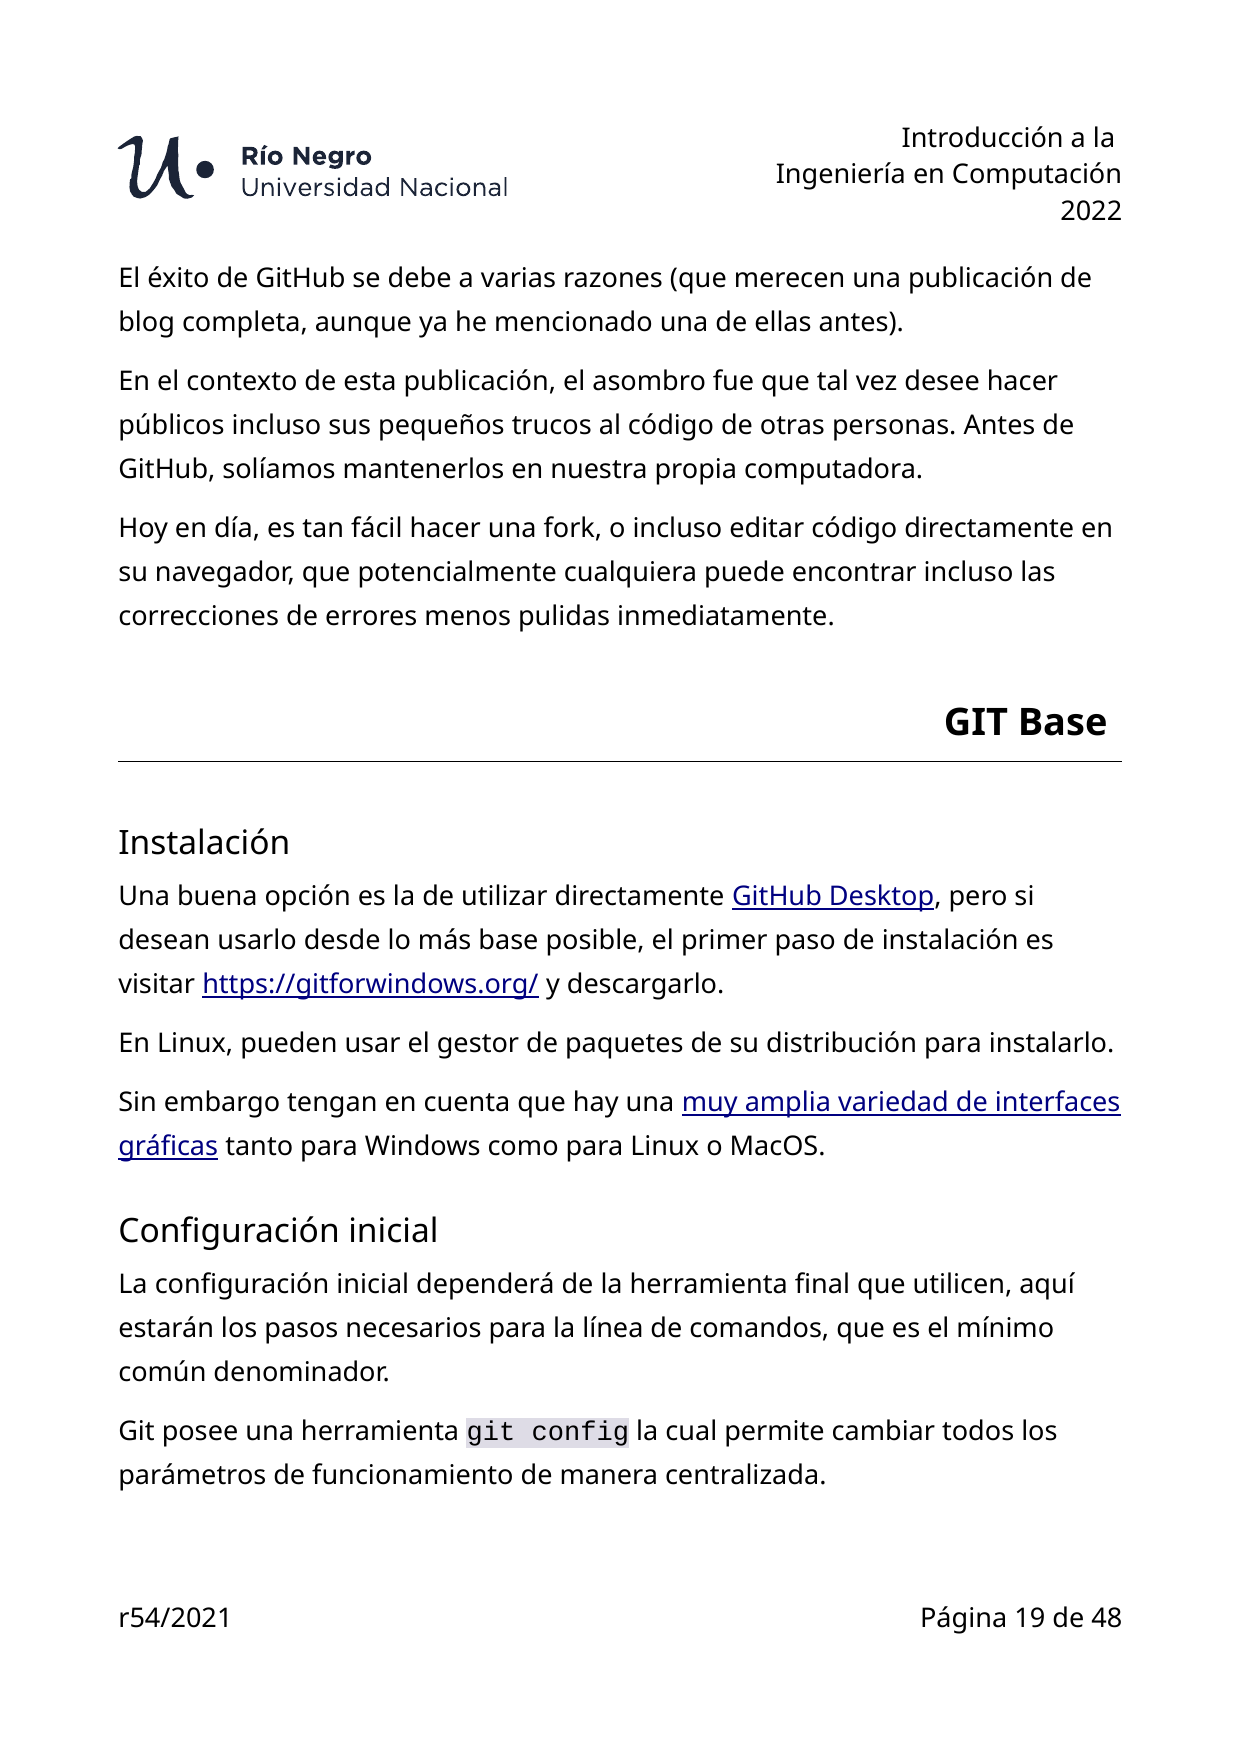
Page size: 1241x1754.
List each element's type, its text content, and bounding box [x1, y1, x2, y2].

text Hoy en día, es tan fácil hacer una fork, o incluso editar código directamente en su navegador, que potencialmente cualquiera puede encontrar incluso las correcciones de errores menos pulidas inmediatamente. [118, 508, 1122, 633]
text Sin embargo tengan en cuenta que hay una muy amplia variedad de interfaces gráficas tanto para Windows como para Linux o MacOS. [118, 1082, 1122, 1163]
text En Linux, pueden usar el gestor de paquetes de su distribución para instalarlo. [118, 1024, 1122, 1061]
text En el contexto de esta publicación, el asombro fue que tal vez desee hacer públicos incluso sus pequeños trucos al código de otras personas. Antes de GitHub, solíamos mantenerlos en nuestra propia computadora. [118, 361, 1122, 486]
text Una buena opción es la de utilizar directamente GitHub Desktop, pero si desean usarlo desde lo más base posible, el primer paso de instalación es visitar https://gitforwindows.org/ y descargarlo. [118, 877, 1122, 1002]
text El éxito de GitHub se debe a varias razones (que merecen una publicación de blog completa, aunque ya he mencionado una de ellas antes). [118, 258, 1122, 339]
subtitle Instalación [118, 818, 1122, 864]
text La configuración inicial dependerá de la herramienta final que utilicen, aquí estarán los pasos necesarios para la línea de comandos, que es el mínimo común denominador. [118, 1264, 1122, 1389]
text Git posee una herramienta git config la cual permite cambiar todos los parámetros de funcionamiento de manera centralizada. [118, 1411, 1122, 1493]
subtitle Configuración inicial [118, 1206, 1122, 1252]
subtitle GIT Base [118, 680, 1122, 761]
